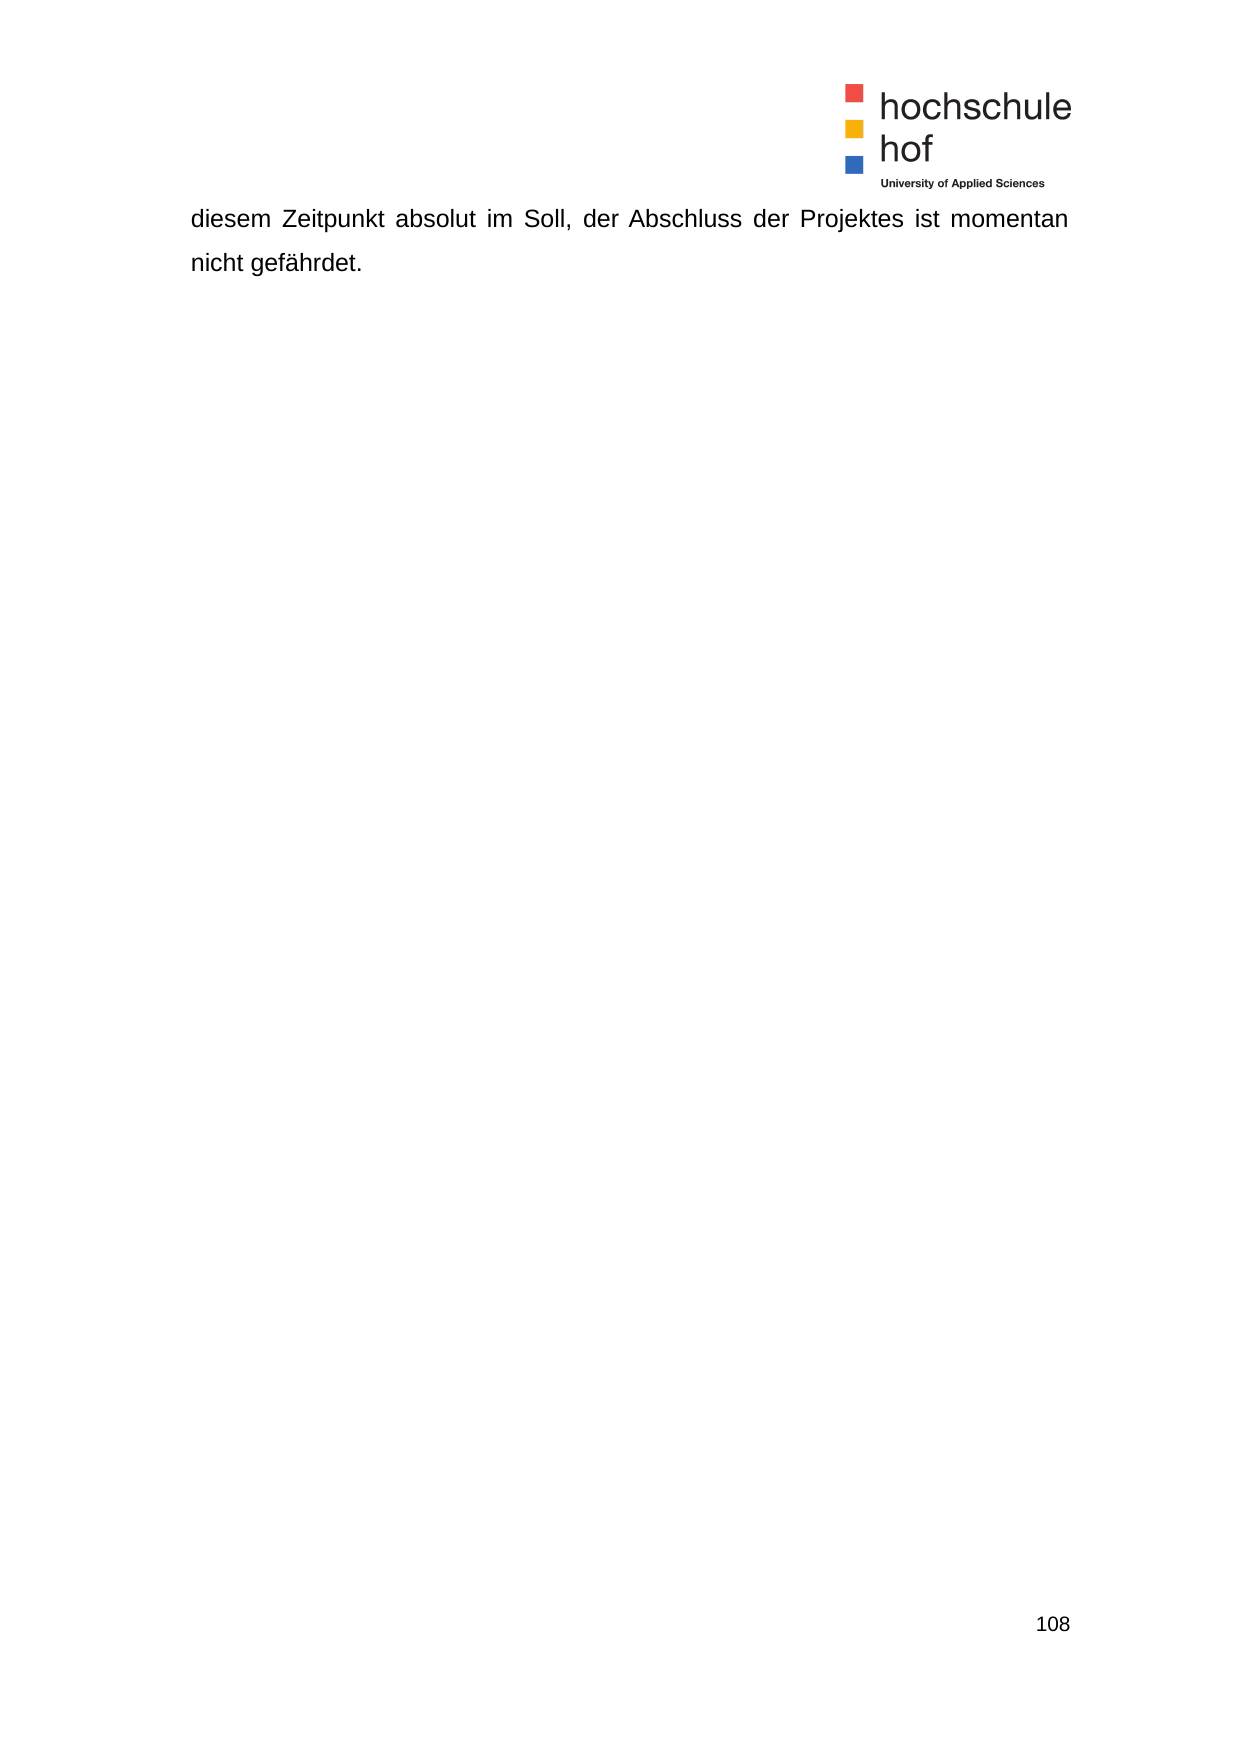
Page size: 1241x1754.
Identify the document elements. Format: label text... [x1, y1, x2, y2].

picture [845, 84, 1071, 189]
text diesem Zeitpunkt absolut im Soll, der Abschluss der Projektes ist momentan nicht gefährdet. [191, 204, 1070, 276]
